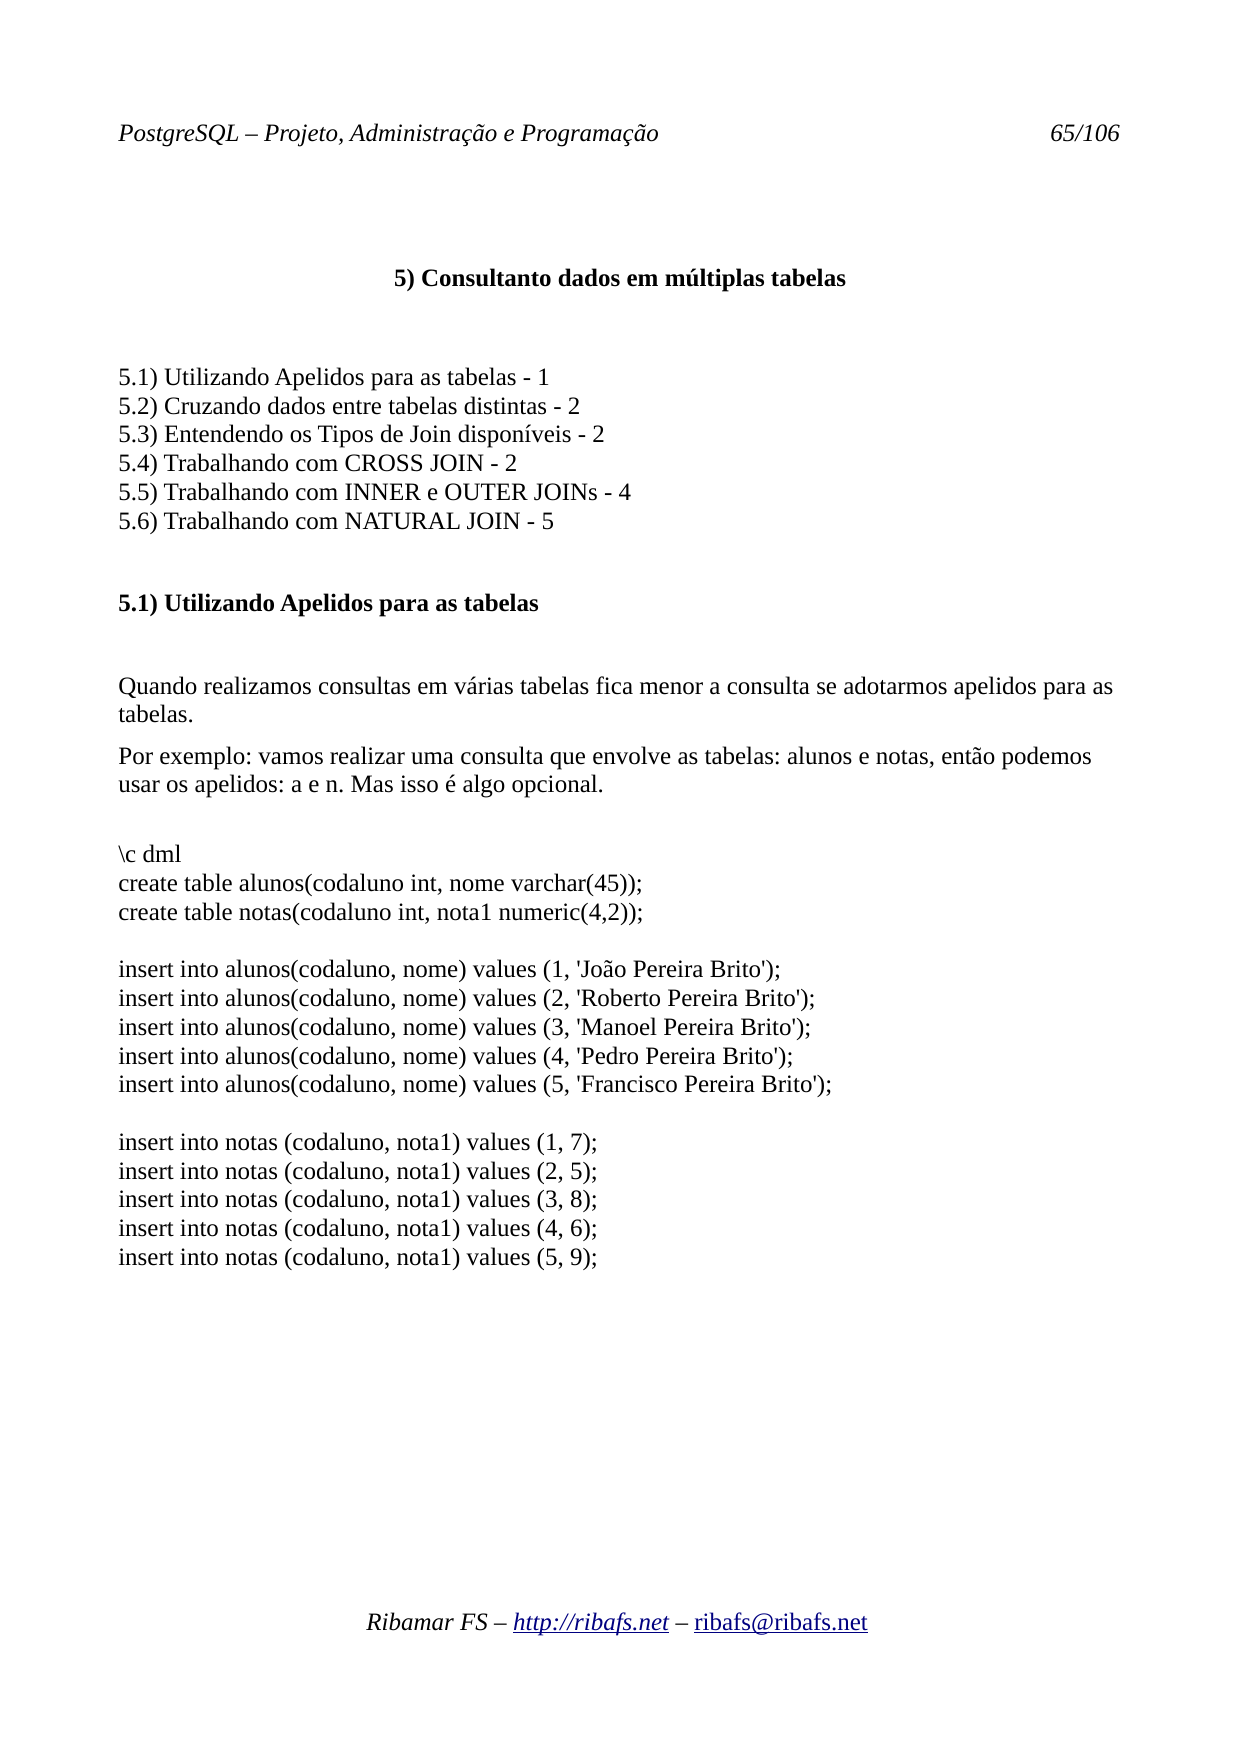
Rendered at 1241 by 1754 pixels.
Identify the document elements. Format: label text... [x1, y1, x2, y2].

text insert into notas (codaluno, nota1) values (2, 5); [118, 1156, 1122, 1184]
text create table alunos(codaluno int, nome varchar(45)); [118, 868, 1122, 897]
text insert into notas (codaluno, nota1) values (4, 6); [118, 1213, 1122, 1242]
text insert into notas (codaluno, nota1) values (5, 9); [118, 1242, 1122, 1271]
text Quando realizamos consultas em várias tabelas fica menor a consulta se adotarmos apelidos para as tabelas. [118, 671, 1122, 728]
text insert into alunos(codaluno, nome) values (3, 'Manoel Pereira Brito'); [118, 1012, 1122, 1041]
text insert into alunos(codaluno, nome) values (2, 'Roberto Pereira Brito'); [118, 983, 1122, 1012]
text \c dml [118, 839, 1122, 868]
text 5.1) Utilizando Apelidos para as tabelas [118, 588, 1122, 617]
text insert into notas (codaluno, nota1) values (1, 7); [118, 1127, 1122, 1156]
text create table notas(codaluno int, nota1 numeric(4,2)); [118, 897, 1122, 926]
text 5) Consultanto dados em múltiplas tabelas [118, 263, 1122, 321]
text insert into alunos(codaluno, nome) values (4, 'Pedro Pereira Brito'); [118, 1041, 1122, 1069]
text insert into alunos(codaluno, nome) values (5, 'Francisco Pereira Brito'); [118, 1069, 1122, 1098]
text 5.1) Utilizando Apelidos para as tabelas - 1 5.2) Cruzando dados entre tabelas distintas - 2 5.3) Entendendo os Tipos de Join disponíveis - 2 5.4) Trabalhando com CROSS JOIN - 2 5.5) Trabalhando com INNER e OUTER JOINs - 4 5.6) Trabalhando com NATURAL JOIN - 5 [118, 333, 1122, 534]
text insert into alunos(codaluno, nome) values (1, 'João Pereira Brito'); [118, 954, 1122, 983]
text Por exemplo: vamos realizar uma consulta que envolve as tabelas: alunos e notas, então podemos usar os apelidos: a e n. Mas isso é algo opcional. [118, 741, 1122, 798]
text insert into notas (codaluno, nota1) values (3, 8); [118, 1184, 1122, 1213]
